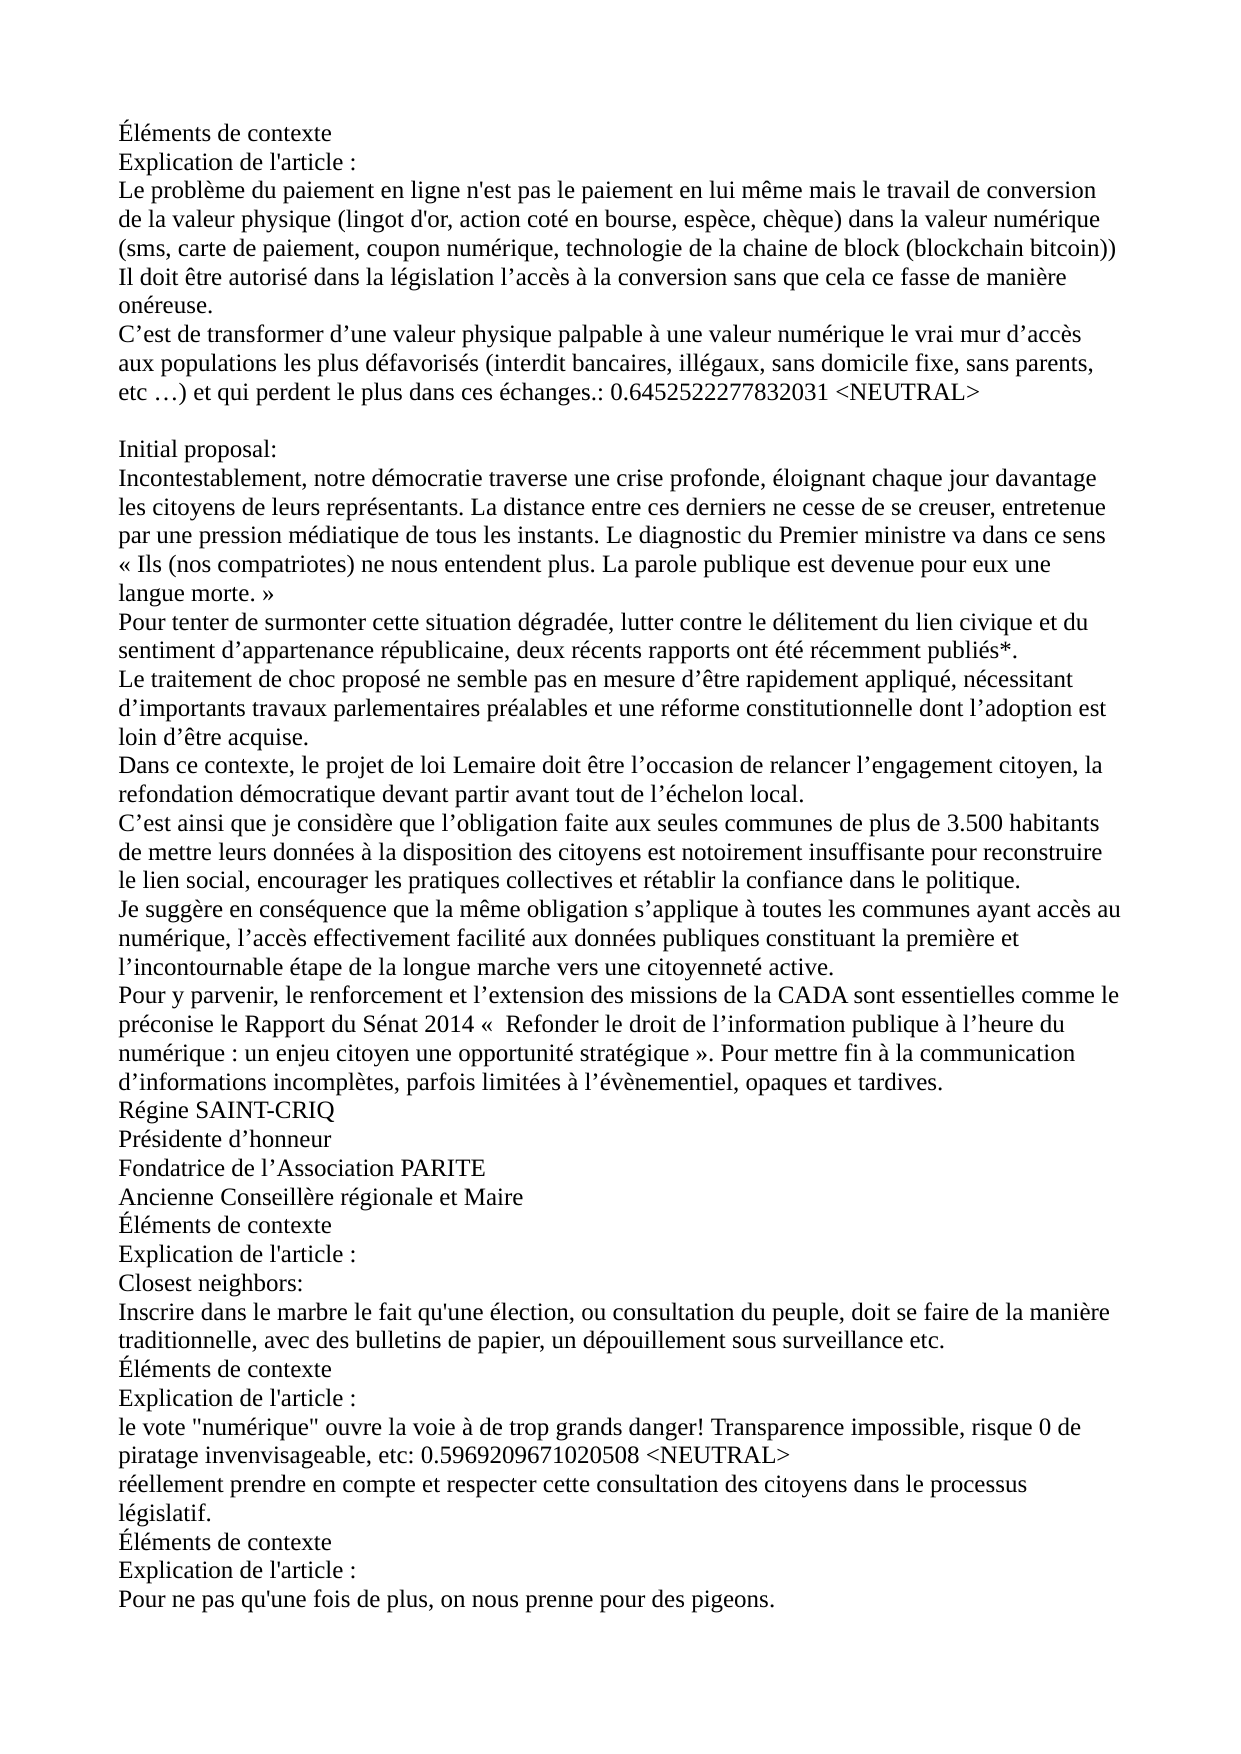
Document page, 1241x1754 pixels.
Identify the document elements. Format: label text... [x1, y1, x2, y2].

text Il doit être autorisé dans la législation l’accès à la conversion sans que cela ce fasse de manière onéreuse. [118, 262, 1122, 319]
text C’est ainsi que je considère que l’obligation faite aux seules communes de plus de 3.500 habitants de mettre leurs données à la disposition des citoyens est notoirement insuffisante pour reconstruire le lien social, encourager les pratiques collectives et rétablir la confiance dans le politique. [118, 808, 1122, 894]
text Régine SAINT-CRIQ [118, 1096, 1122, 1124]
text Éléments de contexte [118, 1527, 1122, 1556]
text Dans ce contexte, le projet de loi Lemaire doit être l’occasion de relancer l’engagement citoyen, la refondation démocratique devant partir avant tout de l’échelon local. [118, 751, 1122, 808]
text Pour y parvenir, le renforcement et l’extension des missions de la CADA sont essentielles comme le préconise le Rapport du Sénat 2014 « Refonder le droit de l’information publique à l’heure du numérique : un enjeu citoyen une opportunité stratégique ». Pour mettre fin à la communication d’informations incomplètes, parfois limitées à l’évènementiel, opaques et tardives. [118, 981, 1122, 1096]
text Éléments de contexte [118, 118, 1122, 147]
text Éléments de contexte [118, 1354, 1122, 1383]
text Pour tenter de surmonter cette situation dégradée, lutter contre le délitement du lien civique et du sentiment d’appartenance républicaine, deux récents rapports ont été récemment publiés*. [118, 607, 1122, 664]
text Explication de l'article : [118, 1239, 1122, 1268]
text Initial proposal: [118, 434, 1122, 463]
text Le traitement de choc proposé ne semble pas en mesure d’être rapidement appliqué, nécessitant d’importants travaux parlementaires préalables et une réforme constitutionnelle dont l’adoption est loin d’être acquise. [118, 664, 1122, 751]
text réellement prendre en compte et respecter cette consultation des citoyens dans le processus législatif. [118, 1469, 1122, 1527]
text Ancienne Conseillère régionale et Maire [118, 1182, 1122, 1211]
text Closest neighbors: [118, 1268, 1122, 1297]
text Incontestablement, notre démocratie traverse une crise profonde, éloignant chaque jour davantage les citoyens de leurs représentants. La distance entre ces derniers ne cesse de se creuser, entretenue par une pression médiatique de tous les instants. Le diagnostic du Premier ministre va dans ce sens « Ils (nos compatriotes) ne nous entendent plus. La parole publique est devenue pour eux une langue morte. » [118, 463, 1122, 607]
text Éléments de contexte [118, 1211, 1122, 1239]
text Je suggère en conséquence que la même obligation s’applique à toutes les communes ayant accès au numérique, l’accès effectivement facilité aux données publiques constituant la première et l’incontournable étape de la longue marche vers une citoyenneté active. [118, 894, 1122, 981]
text le vote "numérique" ouvre la voie à de trop grands danger! Transparence impossible, risque 0 de piratage invenvisageable, etc: 0.5969209671020508 <NEUTRAL> [118, 1412, 1122, 1469]
text Pour ne pas qu'une fois de plus, on nous prenne pour des pigeons. [118, 1584, 1122, 1613]
text Explication de l'article : [118, 1383, 1122, 1412]
text Le problème du paiement en ligne n'est pas le paiement en lui même mais le travail de conversion de la valeur physique (lingot d'or, action coté en bourse, espèce, chèque) dans la valeur numérique (sms, carte de paiement, coupon numérique, technologie de la chaine de block (blockchain bitcoin)) [118, 176, 1122, 262]
text Explication de l'article : [118, 147, 1122, 176]
text C’est de transformer d’une valeur physique palpable à une valeur numérique le vrai mur d’accès aux populations les plus défavorisés (interdit bancaires, illégaux, sans domicile fixe, sans parents, etc …) et qui perdent le plus dans ces échanges.: 0.6452522277832031 <NEUTRAL> [118, 319, 1122, 406]
text Inscrire dans le marbre le fait qu'une élection, ou consultation du peuple, doit se faire de la manière traditionnelle, avec des bulletins de papier, un dépouillement sous surveillance etc. [118, 1297, 1122, 1354]
text Explication de l'article : [118, 1556, 1122, 1584]
text Présidente d’honneur [118, 1124, 1122, 1153]
text Fondatrice de l’Association PARITE [118, 1153, 1122, 1182]
